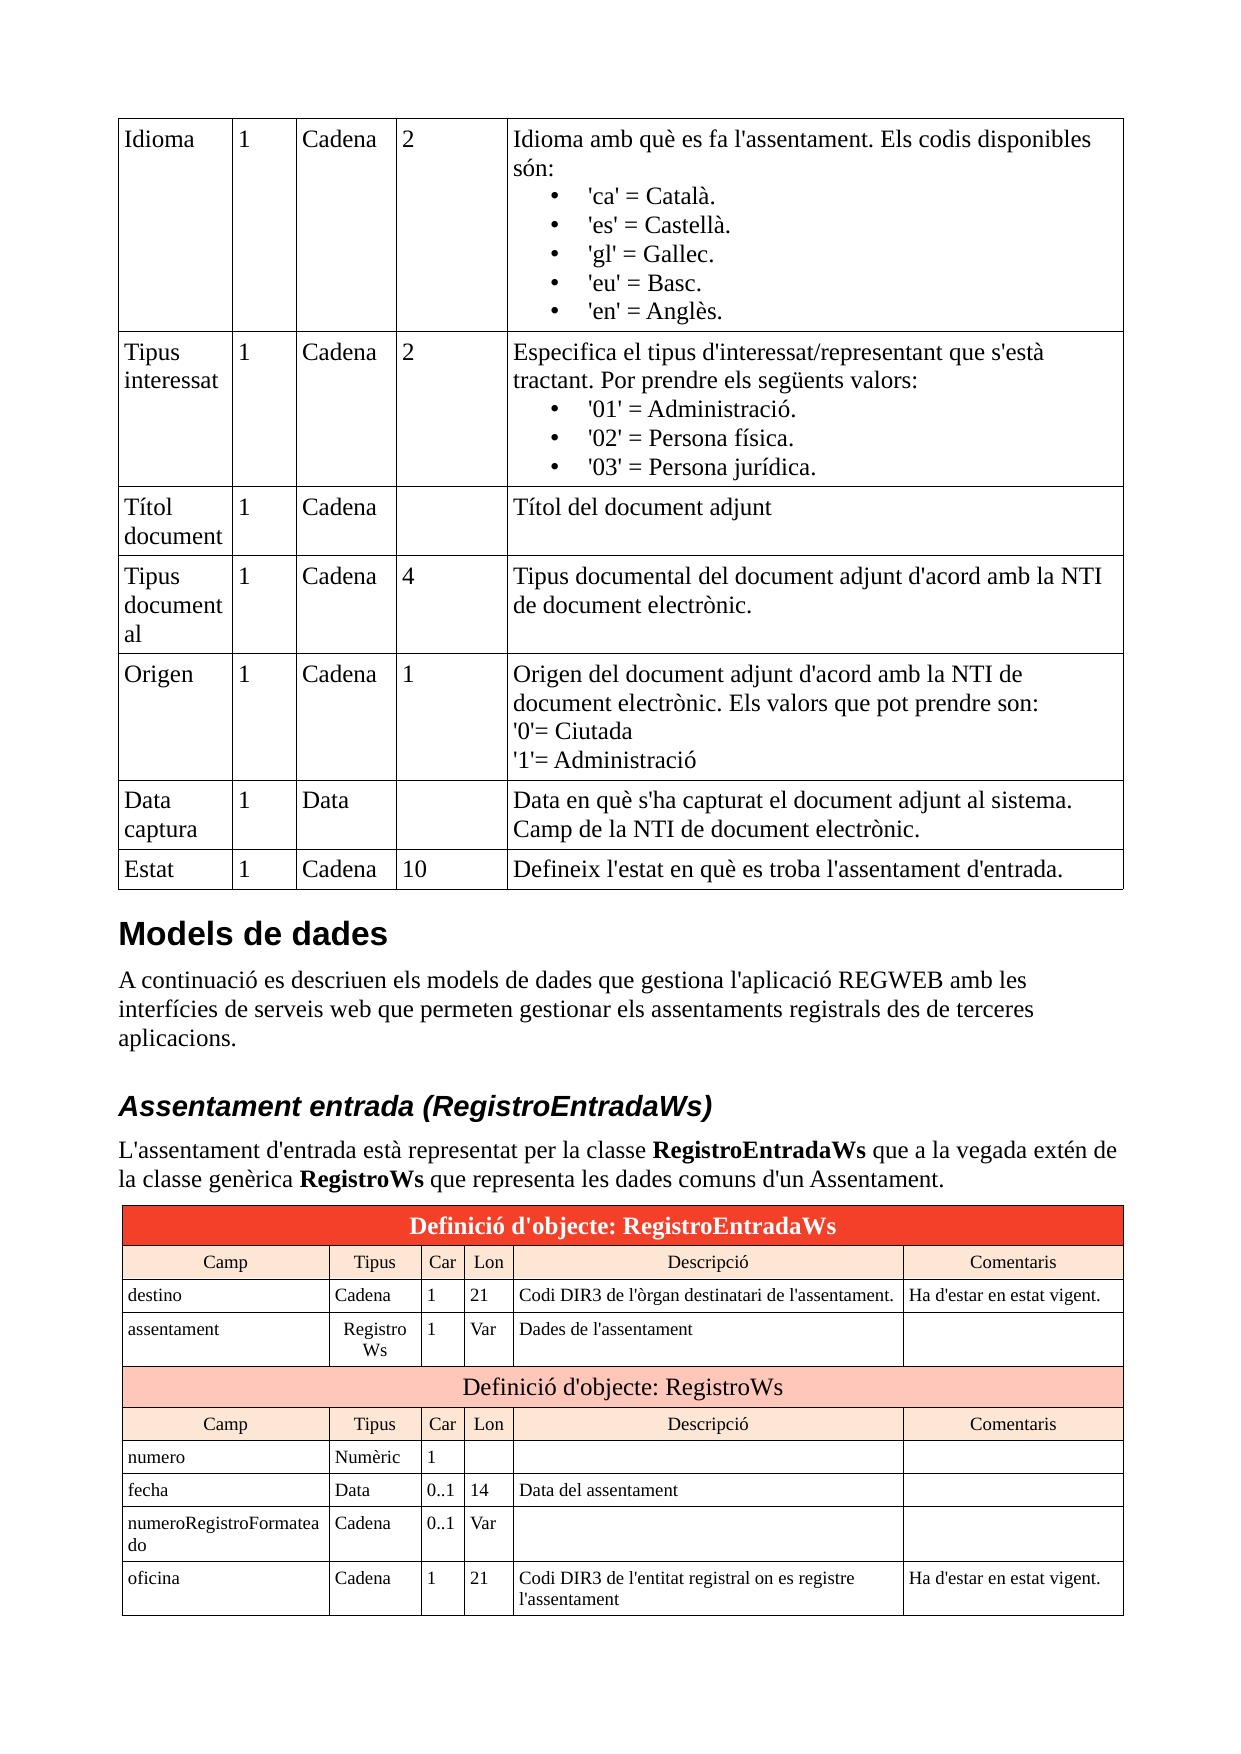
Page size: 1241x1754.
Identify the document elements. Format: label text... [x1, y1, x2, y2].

table_cell 1 [397, 654, 507, 780]
table_cell Ha d'estar en estat vigent. [904, 1280, 1123, 1312]
table_cell Especifica el tipus d'interessat/representant que s'està tractant. Por prendre els següents valors: '01' = Administració. '02' = Persona física. '03' = Persona jurídica. [508, 332, 1123, 486]
table_cell Tipus interessat [119, 332, 232, 486]
table_cell Cadena [330, 1280, 421, 1312]
table_cell Cadena [330, 1507, 421, 1561]
table_cell 14 [465, 1474, 513, 1506]
table_cell Data del assentament [514, 1474, 903, 1506]
table_cell Car [422, 1246, 464, 1278]
table_cell 1 [233, 654, 296, 780]
table_cell Cadena [297, 119, 396, 331]
table_cell [514, 1441, 903, 1473]
table_cell RegistroWs [330, 1313, 421, 1366]
table_cell 1 [233, 556, 296, 653]
table_cell numeroRegistroFormateado [123, 1507, 329, 1561]
subtitle Models de dades [118, 914, 1122, 953]
table_cell Data [330, 1474, 421, 1506]
table_cell Data en què s'ha capturat el document adjunt al sistema. Camp de la NTI de document electrònic. [508, 781, 1123, 849]
table_cell Origen del document adjunt d'acord amb la NTI de document electrònic. Els valors que pot prendre son: '0'= Ciutada '1'= Administració [508, 654, 1123, 780]
table_cell Títol del document adjunt [508, 487, 1123, 555]
table_cell 1 [422, 1313, 464, 1366]
table_cell Comentaris [904, 1246, 1123, 1278]
table_cell Defineix l'estat en què es troba l'assentament d'entrada. [508, 850, 1123, 889]
table_cell Tipus documental [119, 556, 232, 653]
table_cell Descripció [514, 1246, 903, 1278]
table_cell 0..1 [422, 1474, 464, 1506]
table_cell Camp [123, 1246, 329, 1278]
table_cell Codi DIR3 de l'entitat registral on es registre l'assentament [514, 1562, 903, 1615]
table_cell [904, 1507, 1123, 1561]
table_cell 1 [233, 781, 296, 849]
table_cell Definició d'objecte: RegistroWs [123, 1367, 1123, 1407]
table_cell Cadena [297, 556, 396, 653]
text A continuació es descriuen els models de dades que gestiona l'aplicació REGWEB amb les interfícies de serveis web que permeten gestionar els assentaments registrals des de terceres aplicacions. [118, 965, 1122, 1052]
table_cell Var [465, 1313, 513, 1366]
table_cell 21 [465, 1280, 513, 1312]
table_cell Cadena [297, 332, 396, 486]
table_cell Codi DIR3 de l'òrgan destinatari de l'assentament. [514, 1280, 903, 1312]
table_cell numero [123, 1441, 329, 1473]
table_cell [514, 1507, 903, 1561]
table_cell 1 [233, 119, 296, 331]
table_cell 1 [422, 1441, 464, 1473]
table_cell 1 [233, 487, 296, 555]
table_cell 1 [422, 1280, 464, 1312]
table_cell Idioma [119, 119, 232, 331]
table_cell 21 [465, 1562, 513, 1615]
table_cell Car [422, 1408, 464, 1440]
table_cell Títol document [119, 487, 232, 555]
table_cell Cadena [297, 654, 396, 780]
table_cell Data [297, 781, 396, 849]
table_cell [904, 1441, 1123, 1473]
table_cell 2 [397, 119, 507, 331]
table_cell Dades de l'assentament [514, 1313, 903, 1366]
table_cell Cadena [297, 850, 396, 889]
table_cell oficina [123, 1562, 329, 1615]
table_cell destino [123, 1280, 329, 1312]
table_cell Estat [119, 850, 232, 889]
table_cell Origen [119, 654, 232, 780]
table_cell Descripció [514, 1408, 903, 1440]
table_cell 4 [397, 556, 507, 653]
table_cell Numèric [330, 1441, 421, 1473]
table_cell Data captura [119, 781, 232, 849]
table_cell [904, 1474, 1123, 1506]
table_cell Tipus [330, 1246, 421, 1278]
table_cell 0..1 [422, 1507, 464, 1561]
table_cell Cadena [297, 487, 396, 555]
table_cell Comentaris [904, 1408, 1123, 1440]
table_cell 1 [422, 1562, 464, 1615]
table_cell [397, 487, 507, 555]
table_cell [904, 1313, 1123, 1366]
table_cell Var [465, 1507, 513, 1561]
table_cell [397, 781, 507, 849]
table_cell 2 [397, 332, 507, 486]
table_cell Tipus [330, 1408, 421, 1440]
table_cell Tipus documental del document adjunt d'acord amb la NTI de document electrònic. [508, 556, 1123, 653]
table_cell Cadena [330, 1562, 421, 1615]
table_cell fecha [123, 1474, 329, 1506]
table_cell 10 [397, 850, 507, 889]
text L'assentament d'entrada està representat per la classe RegistroEntradaWs que a la vegada extén de la classe genèrica RegistroWs que representa les dades comuns d'un Assentament. [118, 1135, 1122, 1193]
table_cell Lon [465, 1246, 513, 1278]
table_cell 1 [233, 332, 296, 486]
subtitle Assentament entrada (RegistroEntradaWs) [118, 1089, 1122, 1123]
table_cell Idioma amb què es fa l'assentament. Els codis disponibles són: 'ca' = Català. 'es' = Castellà. 'gl' = Gallec. 'eu' = Basc. 'en' = Anglès. [508, 119, 1123, 331]
table_cell [465, 1441, 513, 1473]
table_cell 1 [233, 850, 296, 889]
table_header Definició d'objecte: RegistroEntradaWs [123, 1206, 1123, 1245]
table_cell assentament [123, 1313, 329, 1366]
table_cell Camp [123, 1408, 329, 1440]
table_cell Lon [465, 1408, 513, 1440]
table_cell Ha d'estar en estat vigent. [904, 1562, 1123, 1615]
